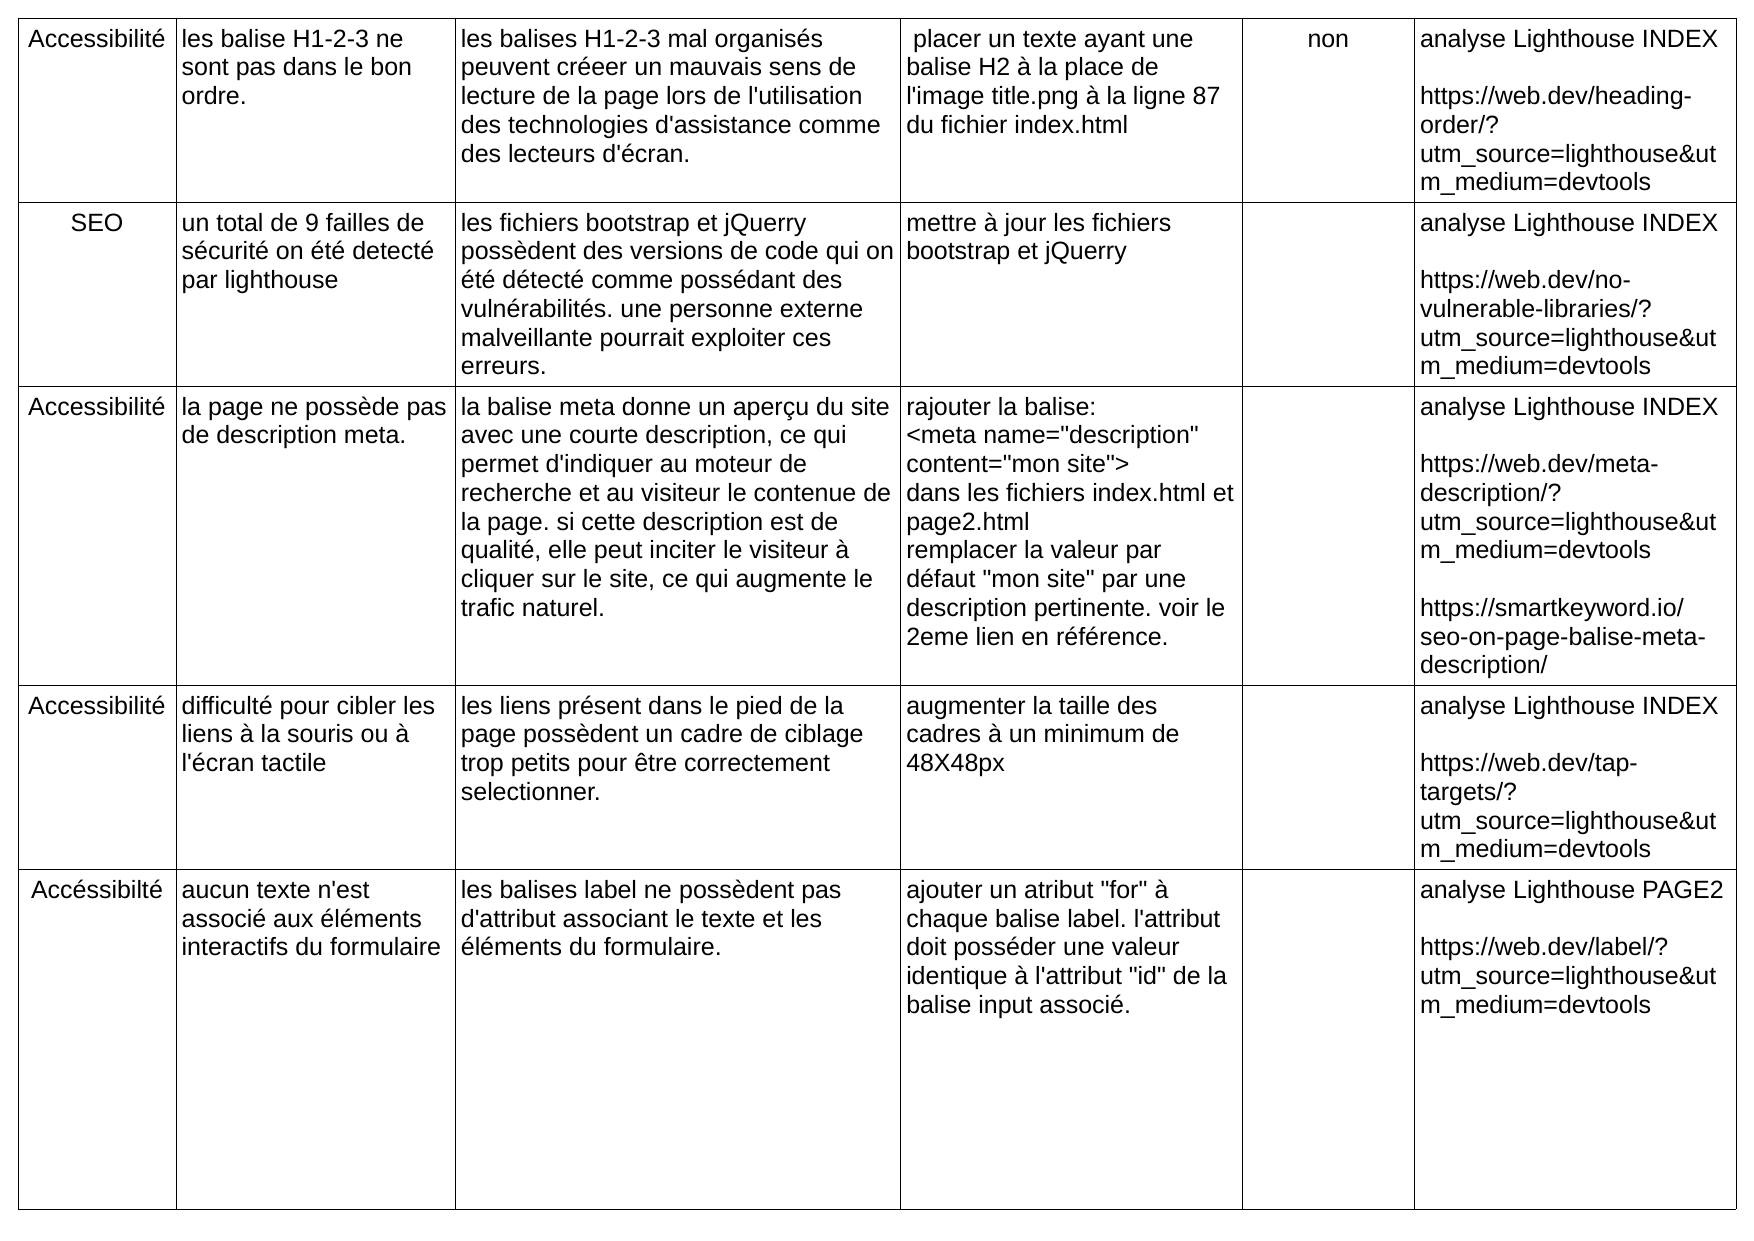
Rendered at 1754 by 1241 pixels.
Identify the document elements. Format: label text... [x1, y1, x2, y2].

table_cell analyse Lighthouse PAGE2 https://web.dev/label/?utm_source=lighthouse&utm_medium=devtools [1415, 870, 1736, 1209]
table_cell Accessibilité [19, 686, 176, 869]
table_cell aucun texte n'est associé aux éléments interactifs du formulaire [177, 870, 455, 1209]
table_cell analyse Lighthouse INDEX https://web.dev/heading-order/?utm_source=lighthouse&utm_medium=devtools [1415, 19, 1736, 202]
table_cell difficulté pour cibler les liens à la souris ou à l'écran tactile [177, 686, 455, 869]
table_cell un total de 9 failles de sécurité on été detecté par lighthouse [177, 203, 455, 386]
table_cell [1243, 870, 1414, 1209]
table_cell augmenter la taille des cadres à un minimum de 48X48px [901, 686, 1242, 869]
table_cell SEO [19, 203, 176, 386]
table_cell la page ne possède pas de description meta. [177, 387, 455, 685]
table_cell analyse Lighthouse INDEX https://web.dev/tap-targets/?utm_source=lighthouse&utm_medium=devtools [1415, 686, 1736, 869]
table_cell la balise meta donne un aperçu du site avec une courte description, ce qui permet d'indiquer au moteur de recherche et au visiteur le contenue de la page. si cette description est de qualité, elle peut inciter le visiteur à cliquer sur le site, ce qui augmente le trafic naturel. [456, 387, 900, 685]
table_cell les fichiers bootstrap et jQuerry possèdent des versions de code qui on été détecté comme possédant des vulnérabilités. une personne externe malveillante pourrait exploiter ces erreurs. [456, 203, 900, 386]
table_cell les balise H1-2-3 ne sont pas dans le bon ordre. [177, 19, 455, 202]
table_cell [1243, 686, 1414, 869]
table_cell les liens présent dans le pied de la page possèdent un cadre de ciblage trop petits pour être correctement selectionner. [456, 686, 900, 869]
table_cell Accessibilité [19, 387, 176, 685]
table_cell analyse Lighthouse INDEX https://web.dev/no-vulnerable-libraries/?utm_source=lighthouse&utm_medium=devtools [1415, 203, 1736, 386]
table_cell Accéssibilté [19, 870, 176, 1209]
table_cell Accessibilité [19, 19, 176, 202]
table_cell non [1243, 19, 1414, 202]
table_cell les balises label ne possèdent pas d'attribut associant le texte et les éléments du formulaire. [456, 870, 900, 1209]
table_cell les balises H1-2-3 mal organisés peuvent créeer un mauvais sens de lecture de la page lors de l'utilisation des technologies d'assistance comme des lecteurs d'écran. [456, 19, 900, 202]
table_cell [1243, 387, 1414, 685]
table_cell analyse Lighthouse INDEX https://web.dev/meta-description/?utm_source=lighthouse&utm_medium=devtools https://smartkeyword.io/seo-on-page-balise-meta-description/ [1415, 387, 1736, 685]
table_cell mettre à jour les fichiers bootstrap et jQuerry [901, 203, 1242, 386]
table_cell [1243, 203, 1414, 386]
table_cell ajouter un atribut "for" à chaque balise label. l'attribut doit posséder une valeur identique à l'attribut "id" de la balise input associé. [901, 870, 1242, 1209]
table_cell rajouter la balise: <meta name="description" content="mon site"> dans les fichiers index.html et page2.html remplacer la valeur par défaut "mon site" par une description pertinente. voir le 2eme lien en référence. [901, 387, 1242, 685]
table_cell placer un texte ayant une balise H2 à la place de l'image title.png à la ligne 87 du fichier index.html [901, 19, 1242, 202]
